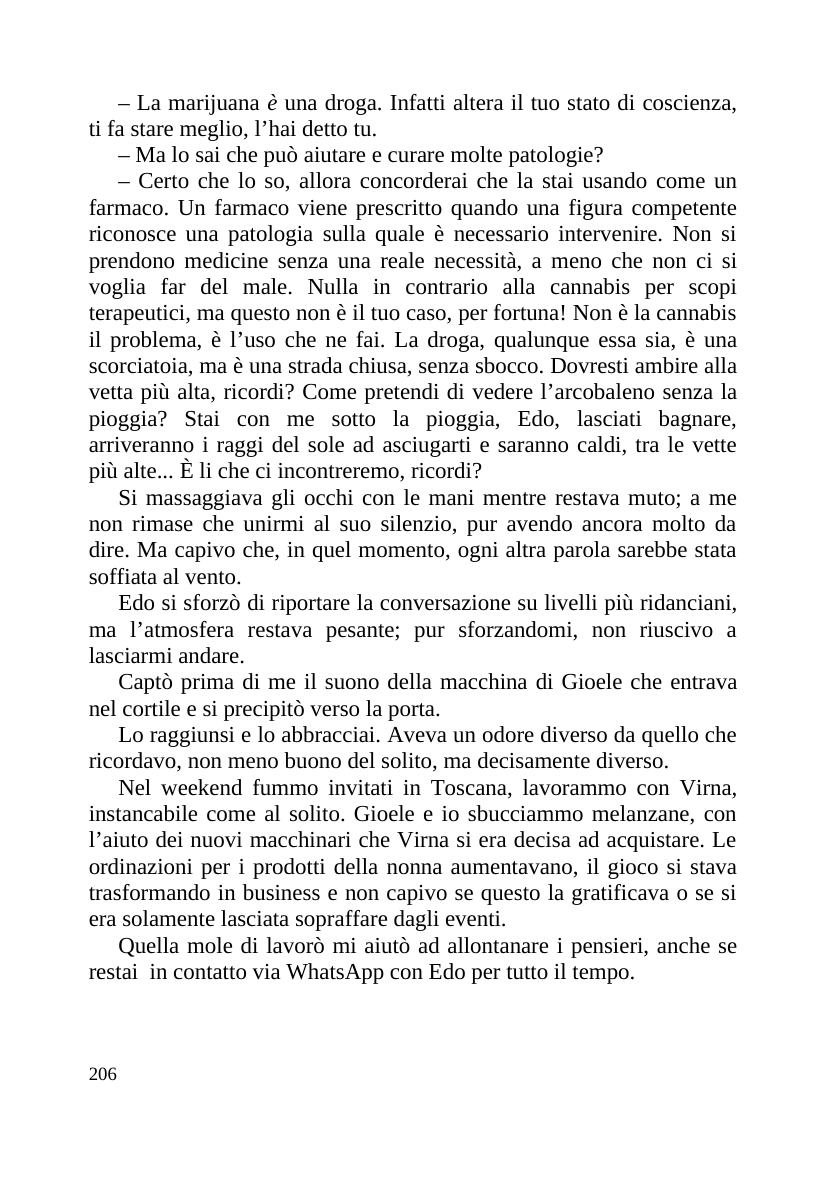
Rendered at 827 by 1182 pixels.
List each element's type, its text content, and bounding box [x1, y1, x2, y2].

text Lo raggiunsi e lo abbracciai. Aveva un odore diverso da quello che ricordavo, non meno buono del solito, ma decisamente diverso. [88, 721, 738, 774]
text Edo si sforzò di riportare la conversazione su livelli più ridanciani, ma l’atmosfera restava pesante; pur sforzandomi, non riuscivo a lasciarmi andare. [88, 589, 738, 668]
text Captò prima di me il suono della macchina di Gioele che entrava nel cortile e si precipitò verso la porta. [88, 668, 738, 721]
text Quella mole di lavorò mi aiutò ad allontanare i pensieri, anche se restai in contatto via WhatsApp con Edo per tutto il tempo. [88, 932, 738, 984]
text Nel weekend fummo invitati in Toscana, lavorammo con Virna, instancabile come al solito. Gioele e io sbucciammo melanzane, con l’aiuto dei nuovi macchinari che Virna si era decisa ad acquistare. Le ordinazioni per i prodotti della nonna aumentavano, il gioco si stava trasformando in business e non capivo se questo la gratificava o se si era solamente lasciata sopraffare dagli eventi. [88, 774, 738, 932]
text – Ma lo sai che può aiutare e curare molte patologie? [88, 141, 738, 168]
text – Certo che lo so, allora concorderai che la stai usando come un farmaco. Un farmaco viene prescritto quando una figura competente riconosce una patologia sulla quale è necessario intervenire. Non si prendono medicine senza una reale necessità, a meno che non ci si voglia far del male. Nulla in contrario alla cannabis per scopi terapeutici, ma questo non è il tuo caso, per fortuna! Non è la cannabis il problema, è l’uso che ne fai. La droga, qualunque essa sia, è una scorciatoia, ma è una strada chiusa, senza sbocco. Dovresti ambire alla vetta più alta, ricordi? Come pretendi di vedere l’arcobaleno senza la pioggia? Stai con me sotto la pioggia, Edo, lasciati bagnare, arriveranno i raggi del sole ad asciugarti e saranno caldi, tra le vette più alte... è li che ci incontreremo, ricordi? [88, 168, 738, 484]
text – La marijuana è una droga. Infatti altera il tuo stato di coscienza, ti fa stare meglio, l’hai detto tu. [88, 88, 738, 141]
text Si massaggiava gli occhi con le mani mentre restava muto; a me non rimase che unirmi al suo silenzio, pur avendo ancora molto da dire. Ma capivo che, in quel momento, ogni altra parola sarebbe stata soffiata al vento. [88, 484, 738, 589]
